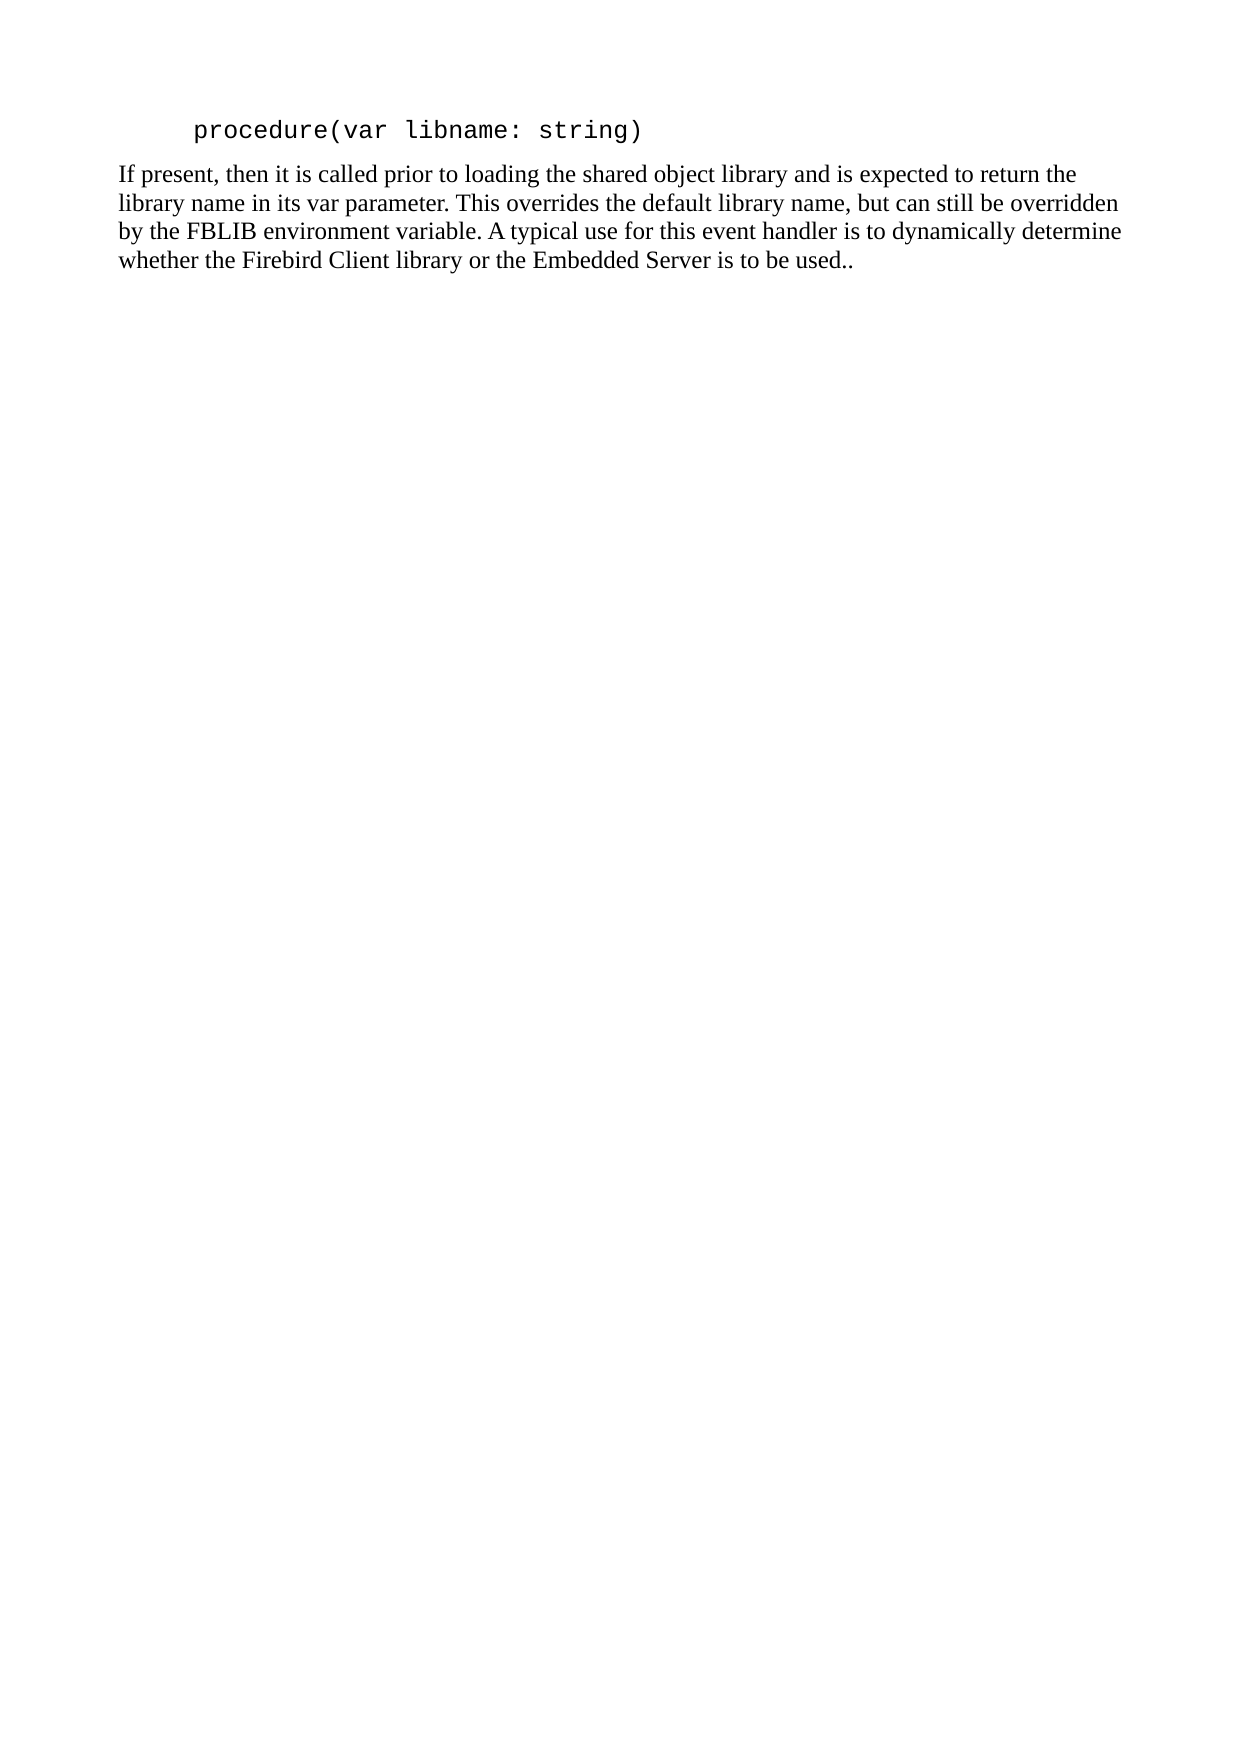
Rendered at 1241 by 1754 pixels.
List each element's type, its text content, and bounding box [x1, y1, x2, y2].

text If present, then it is called prior to loading the shared object library and is expected to return the library name in its var parameter. This overrides the default library name, but can still be overridden by the FBLIB environment variable. A typical use for this event handler is to dynamically determine whether the Firebird Client library or the Embedded Server is to be used.. [118, 159, 1122, 274]
text procedure(var libname: string) [193, 118, 1122, 146]
